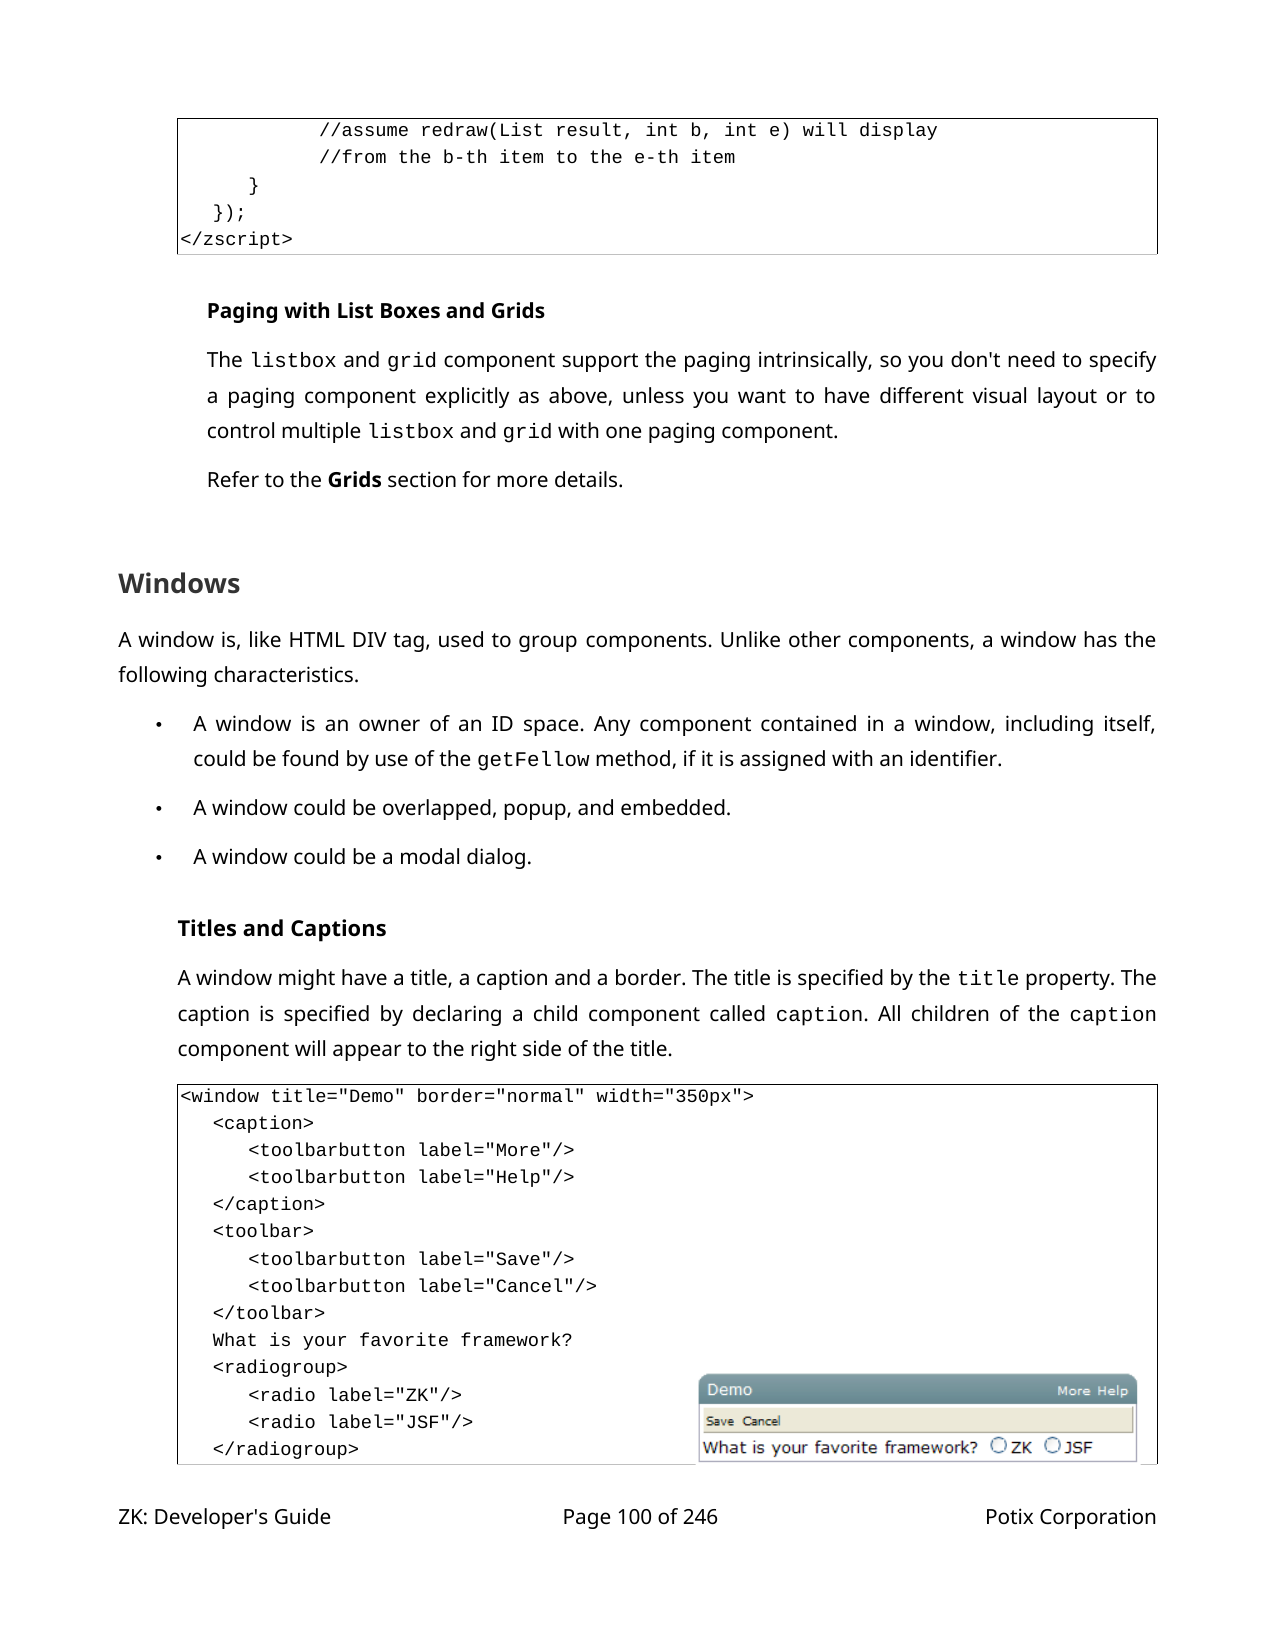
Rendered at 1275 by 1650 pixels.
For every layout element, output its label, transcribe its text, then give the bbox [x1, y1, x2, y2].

text [1141, 1382, 1157, 1407]
text <toolbarbutton label="Save"/> [178, 1247, 1157, 1271]
text <toolbar> [178, 1219, 1157, 1244]
text </caption> [178, 1192, 1157, 1216]
subtitle Paging with List Boxes and Grids [207, 297, 1157, 325]
text [1141, 1437, 1157, 1464]
text <toolbarbutton label="Cancel"/> [178, 1274, 1157, 1298]
subtitle Titles and Captions [177, 913, 1157, 943]
text <caption> [178, 1111, 1157, 1135]
text <toolbarbutton label="Help"/> [178, 1165, 1157, 1189]
picture [695, 1370, 1141, 1466]
list A window could be a modal dialog. [156, 842, 1157, 870]
text </zscript> [178, 227, 1157, 254]
text }); [178, 200, 1157, 224]
text //from the b-th item to the e-th item [178, 145, 1157, 169]
text The listbox and grid component support the paging intrinsically, so you don't need to specify a paging component explicitly as above, unless you want to have different visual layout or to control multiple listbox and grid with one paging component. [207, 346, 1157, 445]
text A window might have a title, a caption and a border. The title is specified by the title property. The caption is specified by declaring a child component called caption. All children of the caption component will appear to the right side of the title. [177, 963, 1157, 1063]
text } [178, 172, 1157, 197]
text <radiogroup> [178, 1355, 1157, 1379]
text <toolbarbutton label="More"/> [178, 1138, 1157, 1162]
text <radio label="JSF"/> [178, 1410, 695, 1434]
text </toolbar> [178, 1301, 1157, 1325]
text <radio label="ZK"/> [178, 1382, 695, 1407]
text //assume redraw(List result, int b, int e) will display [178, 119, 1157, 142]
subtitle Windows [118, 564, 1157, 601]
list A window could be overlapped, popup, and embedded. [156, 793, 1157, 822]
text What is your favorite framework? [178, 1328, 1157, 1352]
text <window title="Demo" border="normal" width="350px"> [178, 1085, 1157, 1108]
text Refer to the Grids section for more details. [207, 465, 1157, 494]
text </radiogroup> [178, 1437, 695, 1464]
text A window is, like HTML DIV tag, used to group components. Unlike other components, a window has the following characteristics. [118, 625, 1157, 688]
list A window is an owner of an ID space. Any component contained in a window, including itself, could be found by use of the getFellow method, if it is assigned with an identifier. [156, 709, 1157, 773]
